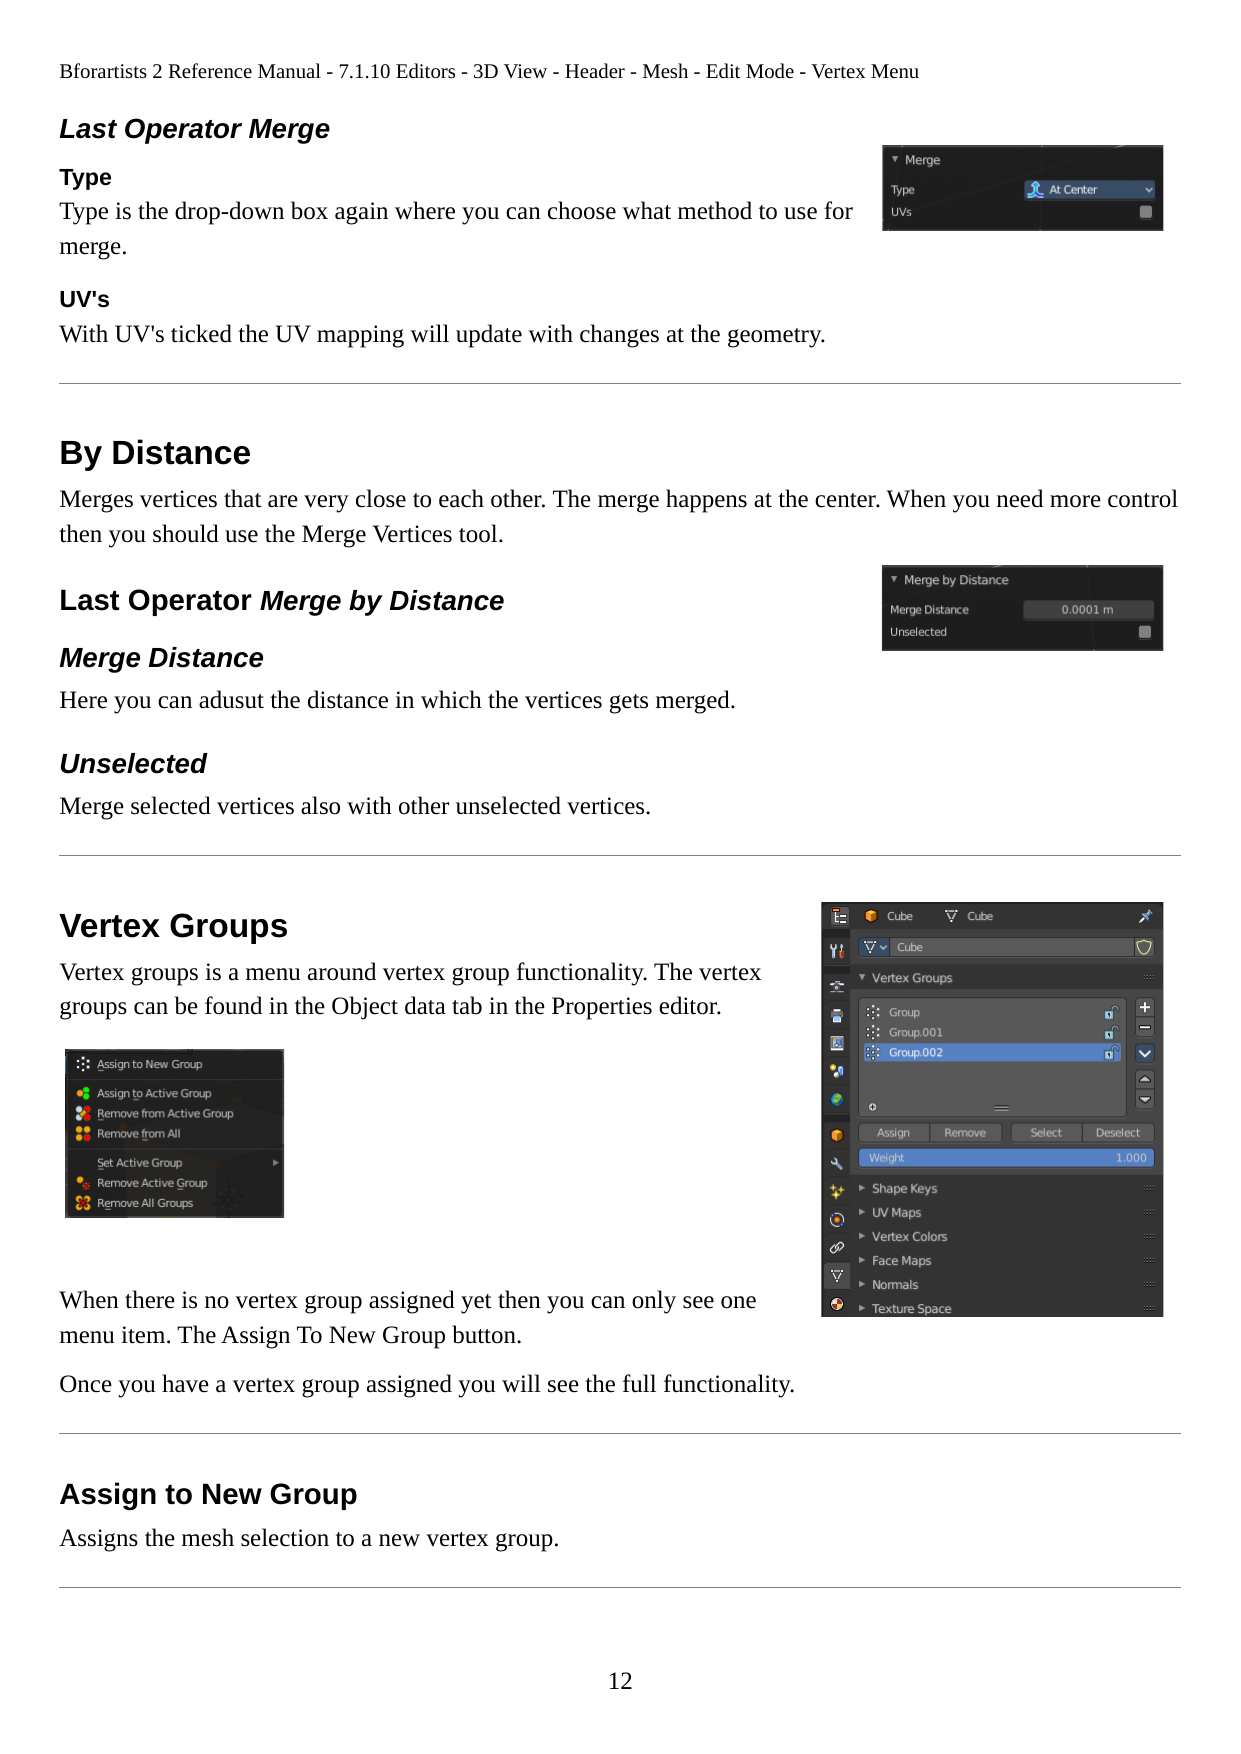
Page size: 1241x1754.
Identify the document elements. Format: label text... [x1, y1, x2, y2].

text Assigns the mesh selection to a new vertex group. [59, 1523, 1181, 1552]
subtitle [1164, 906, 1181, 944]
text Vertex groups is a menu around vertex group functionality. The vertex groups can be found in the Object data tab in the Properties editor. [59, 957, 821, 1020]
picture [881, 565, 1164, 651]
text Merge selected vertices also with other unselected vertices. [59, 791, 1181, 820]
text When there is no vertex group assigned yet then you can only see one menu item. The Assign To New Group button. [59, 1286, 1181, 1349]
subtitle UV's [59, 286, 1181, 313]
text Type is the drop-down box again where you can choose what method to use for merge. [59, 196, 1181, 259]
picture [882, 145, 1164, 231]
subtitle Merge Distance [59, 641, 1181, 673]
picture [821, 902, 1164, 1317]
subtitle Type [59, 163, 882, 190]
subtitle Last Operator Merge by Distance [59, 582, 881, 616]
subtitle Assign to New Group [59, 1477, 1181, 1511]
subtitle Unselected [59, 747, 1181, 779]
subtitle Vertex Groups [59, 906, 821, 944]
text Here you can adusut the distance in which the vertices gets merged. [59, 686, 1181, 714]
text With UV's ticked the UV mapping will update with changes at the geometry. [59, 319, 1181, 348]
subtitle By Distance [59, 433, 1181, 472]
text Once you have a vertex group assigned you will see the full functionality. [59, 1369, 1181, 1398]
subtitle [1164, 163, 1181, 190]
text Merges vertices that are very close to each other. The merge happens at the center. When you need more control then you should use the Merge Vertices tool. [59, 484, 1181, 547]
picture [65, 1049, 285, 1218]
subtitle Last Operator Merge [59, 113, 1181, 144]
